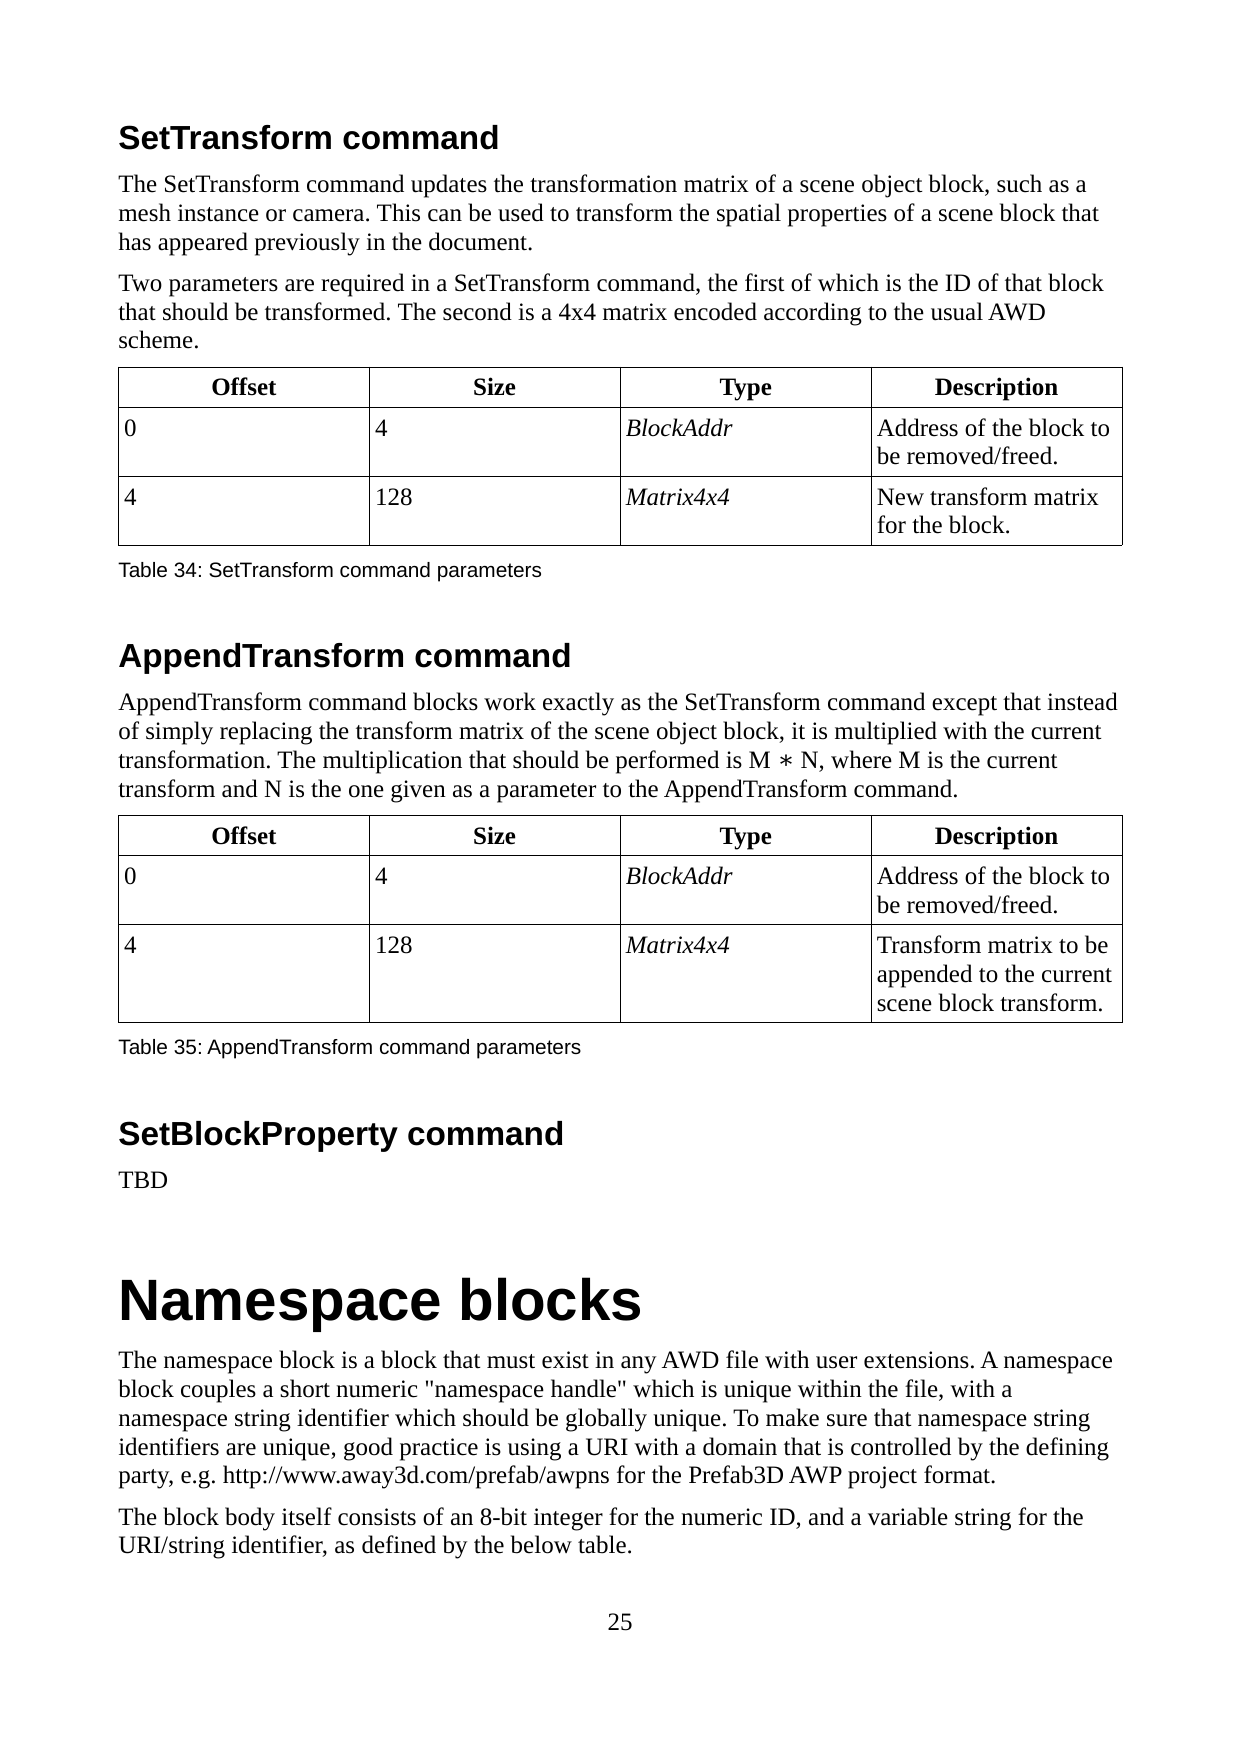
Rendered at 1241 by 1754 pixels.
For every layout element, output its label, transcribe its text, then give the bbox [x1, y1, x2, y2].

text The SetTransform command updates the transformation matrix of a scene object block, such as a mesh instance or camera. This can be used to transform the spatial properties of a scene block that has appeared previously in the document. [118, 169, 1122, 255]
table_cell Matrix4x4 [621, 477, 871, 545]
table_cell Transform matrix to be appended to the current scene block transform. [872, 925, 1122, 1022]
table_cell 128 [370, 477, 620, 545]
table_cell BlockAddr [621, 408, 871, 476]
table_cell New transform matrix for the block. [872, 477, 1122, 545]
table_header Type [621, 816, 871, 855]
text Two parameters are required in a SetTransform command, the first of which is the ID of that block that should be transformed. The second is a 4x4 matrix encoded according to the usual AWD scheme. [118, 268, 1122, 354]
table_cell 128 [370, 925, 620, 1022]
subtitle SetTransform command [118, 118, 1122, 157]
text Table 35: AppendTransform command parameters [118, 1035, 1122, 1059]
table_cell 4 [119, 477, 369, 545]
table_cell BlockAddr [621, 856, 871, 924]
table_header Size [370, 368, 620, 407]
text Table 34: SetTransform command parameters [118, 557, 1122, 581]
table_cell 4 [370, 408, 620, 476]
table_header Type [621, 368, 871, 407]
table_header Offset [119, 816, 369, 855]
table_header Size [370, 816, 620, 855]
text The namespace block is a block that must exist in any AWD file with user extensions. A namespace block couples a short numeric "namespace handle" which is unique within the file, with a namespace string identifier which should be globally unique. To make sure that namespace string identifiers are unique, good practice is using a URI with a domain that is controlled by the defining party, e.g. http://www.away3d.com/prefab/awpns for the Prefab3D AWP project format. [118, 1346, 1122, 1489]
subtitle AppendTransform command [118, 637, 1122, 675]
text TBD [118, 1165, 1122, 1193]
table_cell Address of the block to be removed/freed. [872, 408, 1122, 476]
text The block body itself consists of an 8-bit integer for the numeric ID, and a variable string for the URI/string identifier, as defined by the below table. [118, 1502, 1122, 1559]
table_header Description [872, 816, 1122, 855]
text AppendTransform command blocks work exactly as the SetTransform command except that instead of simply replacing the transform matrix of the scene object block, it is multiplied with the current transformation. The multiplication that should be performed is M ∗ N, where M is the current transform and N is the one given as a parameter to the AppendTransform command. [118, 687, 1122, 802]
subtitle Namespace blocks [118, 1266, 1122, 1333]
table_header Offset [119, 368, 369, 407]
table_cell 4 [370, 856, 620, 924]
table_cell 4 [119, 925, 369, 1022]
table_cell Matrix4x4 [621, 925, 871, 1022]
table_cell 0 [119, 856, 369, 924]
subtitle SetBlockProperty command [118, 1114, 1122, 1152]
table_cell 0 [119, 408, 369, 476]
table_header Description [872, 368, 1122, 407]
table_cell Address of the block to be removed/freed. [872, 856, 1122, 924]
